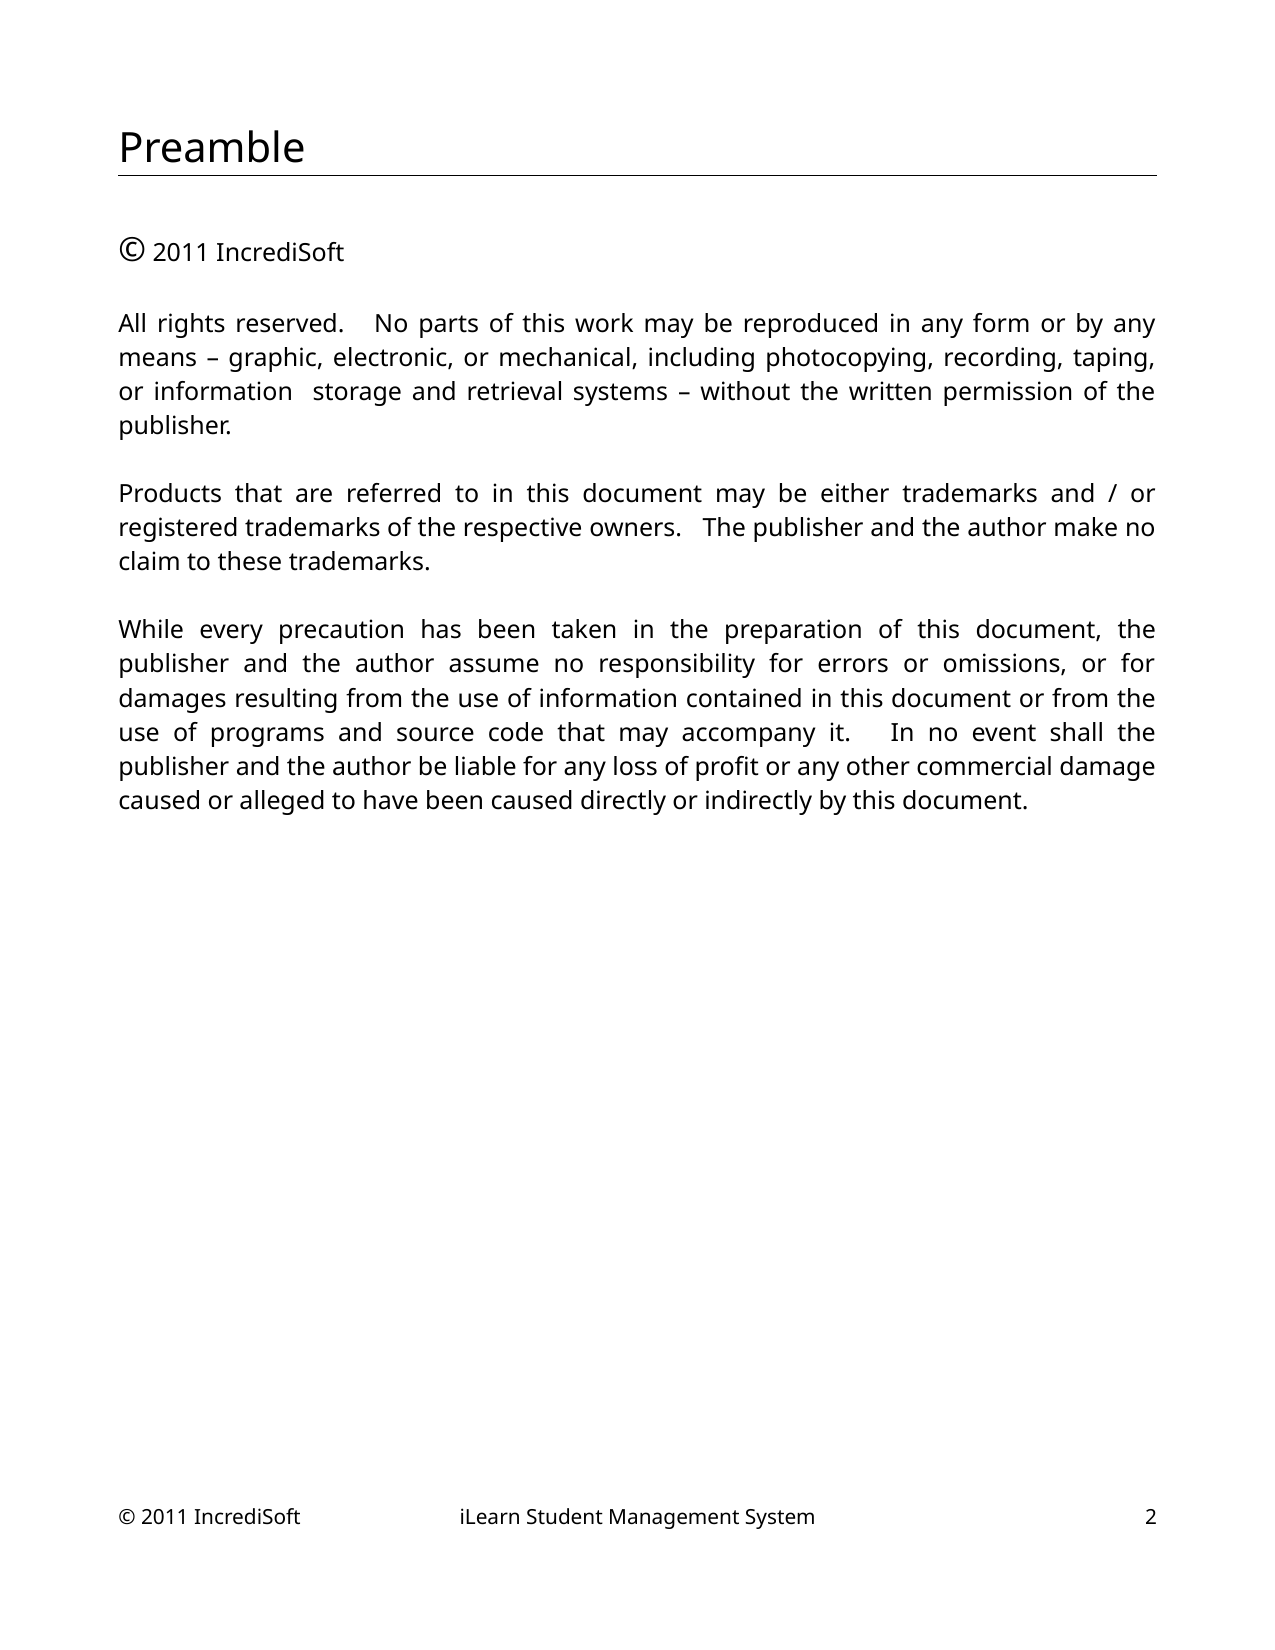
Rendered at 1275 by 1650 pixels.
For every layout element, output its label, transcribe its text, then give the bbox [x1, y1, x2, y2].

text © 2011 IncrediSoft [118, 226, 1157, 271]
text Preamble [118, 118, 1157, 175]
text While every precaution has been taken in the preparation of this document, the publisher and the author assume no responsibility for errors or omissions, or for damages resulting from the use of information contained in this document or from the use of programs and source code that may accompany it. In no event shall the publisher and the author be liable for any loss of profit or any other commercial damage caused or alleged to have been caused directly or indirectly by this document. [118, 612, 1157, 816]
text All rights reserved. No parts of this work may be reproduced in any form or by any means – graphic, electronic, or mechanical, including photocopying, recording, taping, or information storage and retrieval systems – without the written permission of the publisher. [118, 306, 1157, 442]
text Products that are referred to in this document may be either trademarks and / or registered trademarks of the respective owners. The publisher and the author make no claim to these trademarks. [118, 476, 1157, 578]
